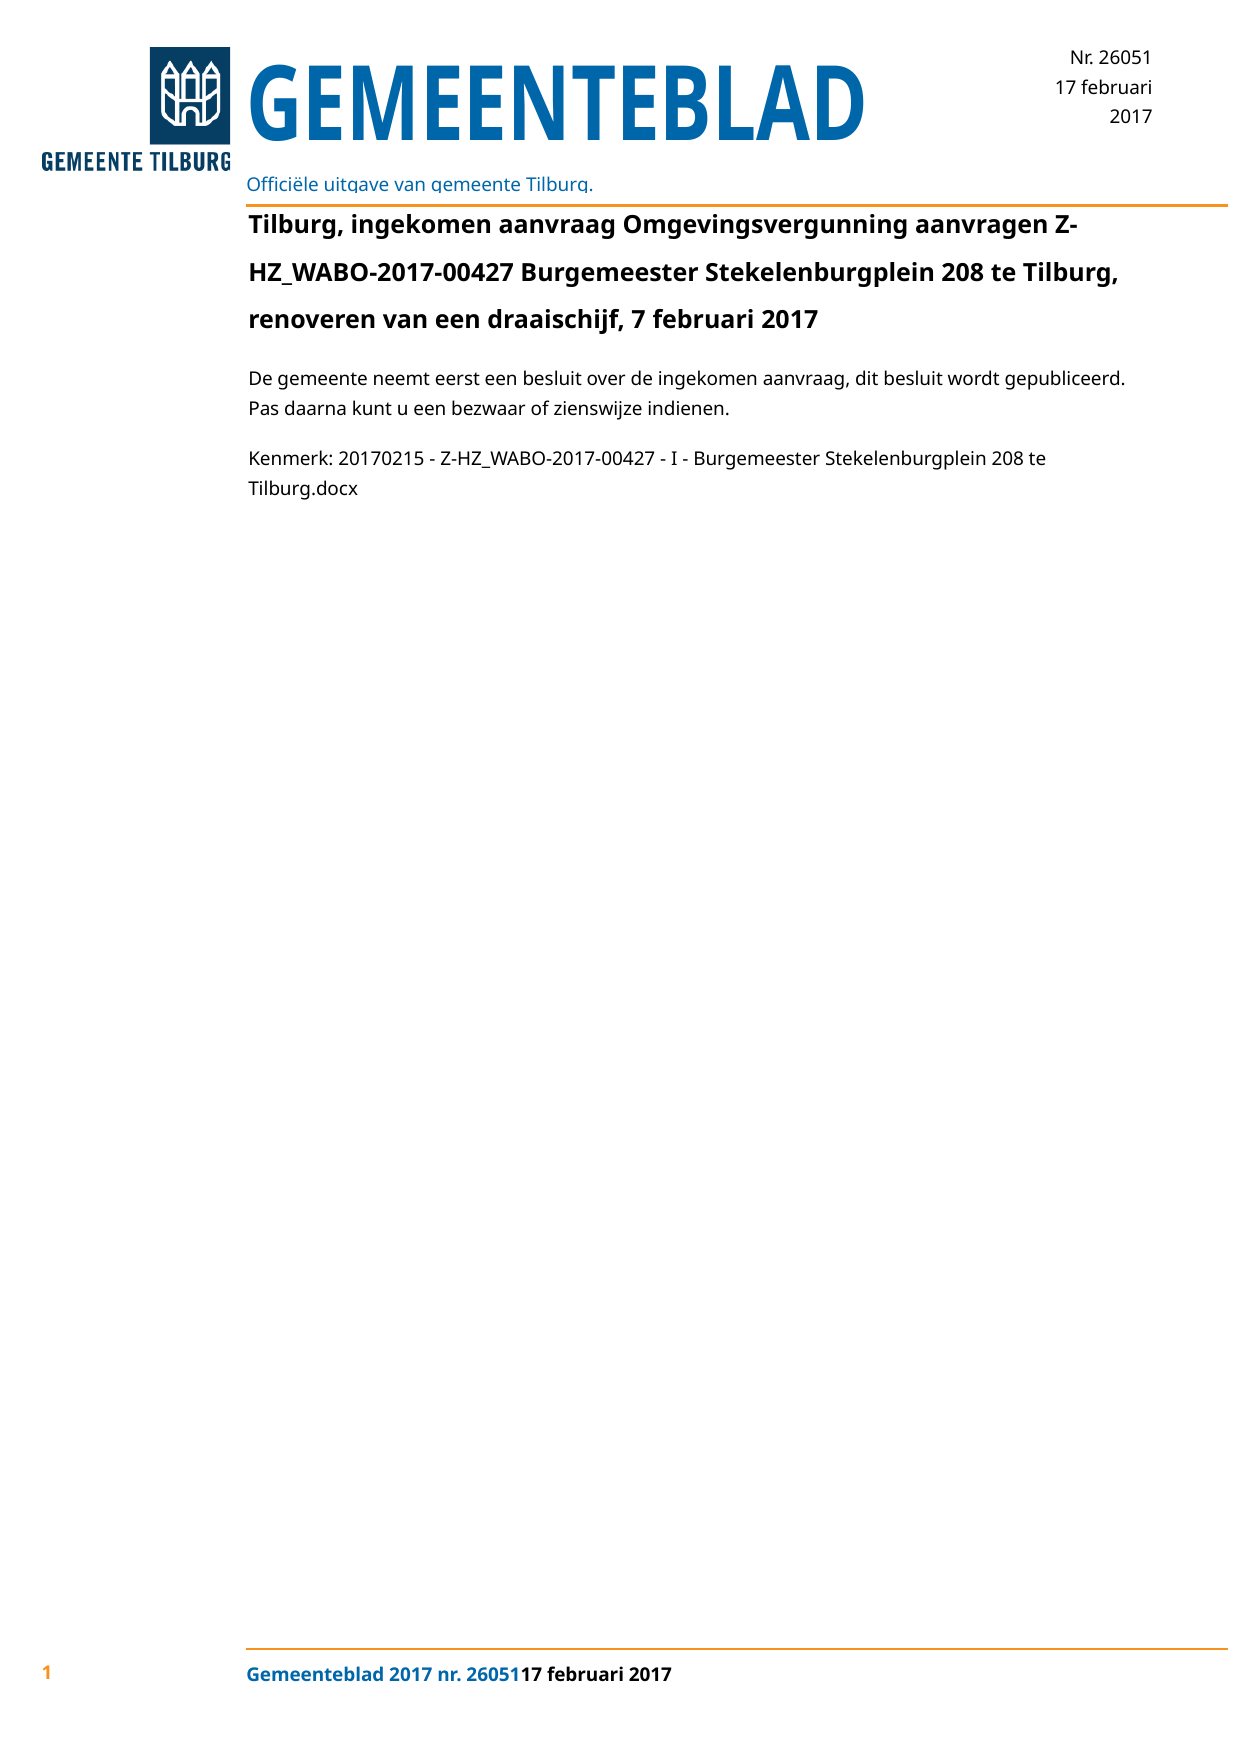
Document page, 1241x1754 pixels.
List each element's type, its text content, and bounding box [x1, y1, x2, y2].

picture [41, 47, 231, 172]
text De gemeente neemt eerst een besluit over de ingekomen aanvraag, dit besluit wordt gepubliceerd. Pas daarna kunt u een bezwaar of zienswijze indienen. [248, 366, 1152, 421]
text Tilburg, ingekomen aanvraag Omgevingsvergunning aanvragen Z-HZ_WABO-2017-00427 Burgemeester Stekelenburgplein 208 te Tilburg, renoveren van een draaischijf, 7 februari 2017 [248, 207, 1152, 336]
text Kenmerk: 20170215 - Z-HZ_WABO-2017-00427 - I - Burgemeester Stekelenburgplein 208 te Tilburg.docx [248, 446, 1152, 501]
